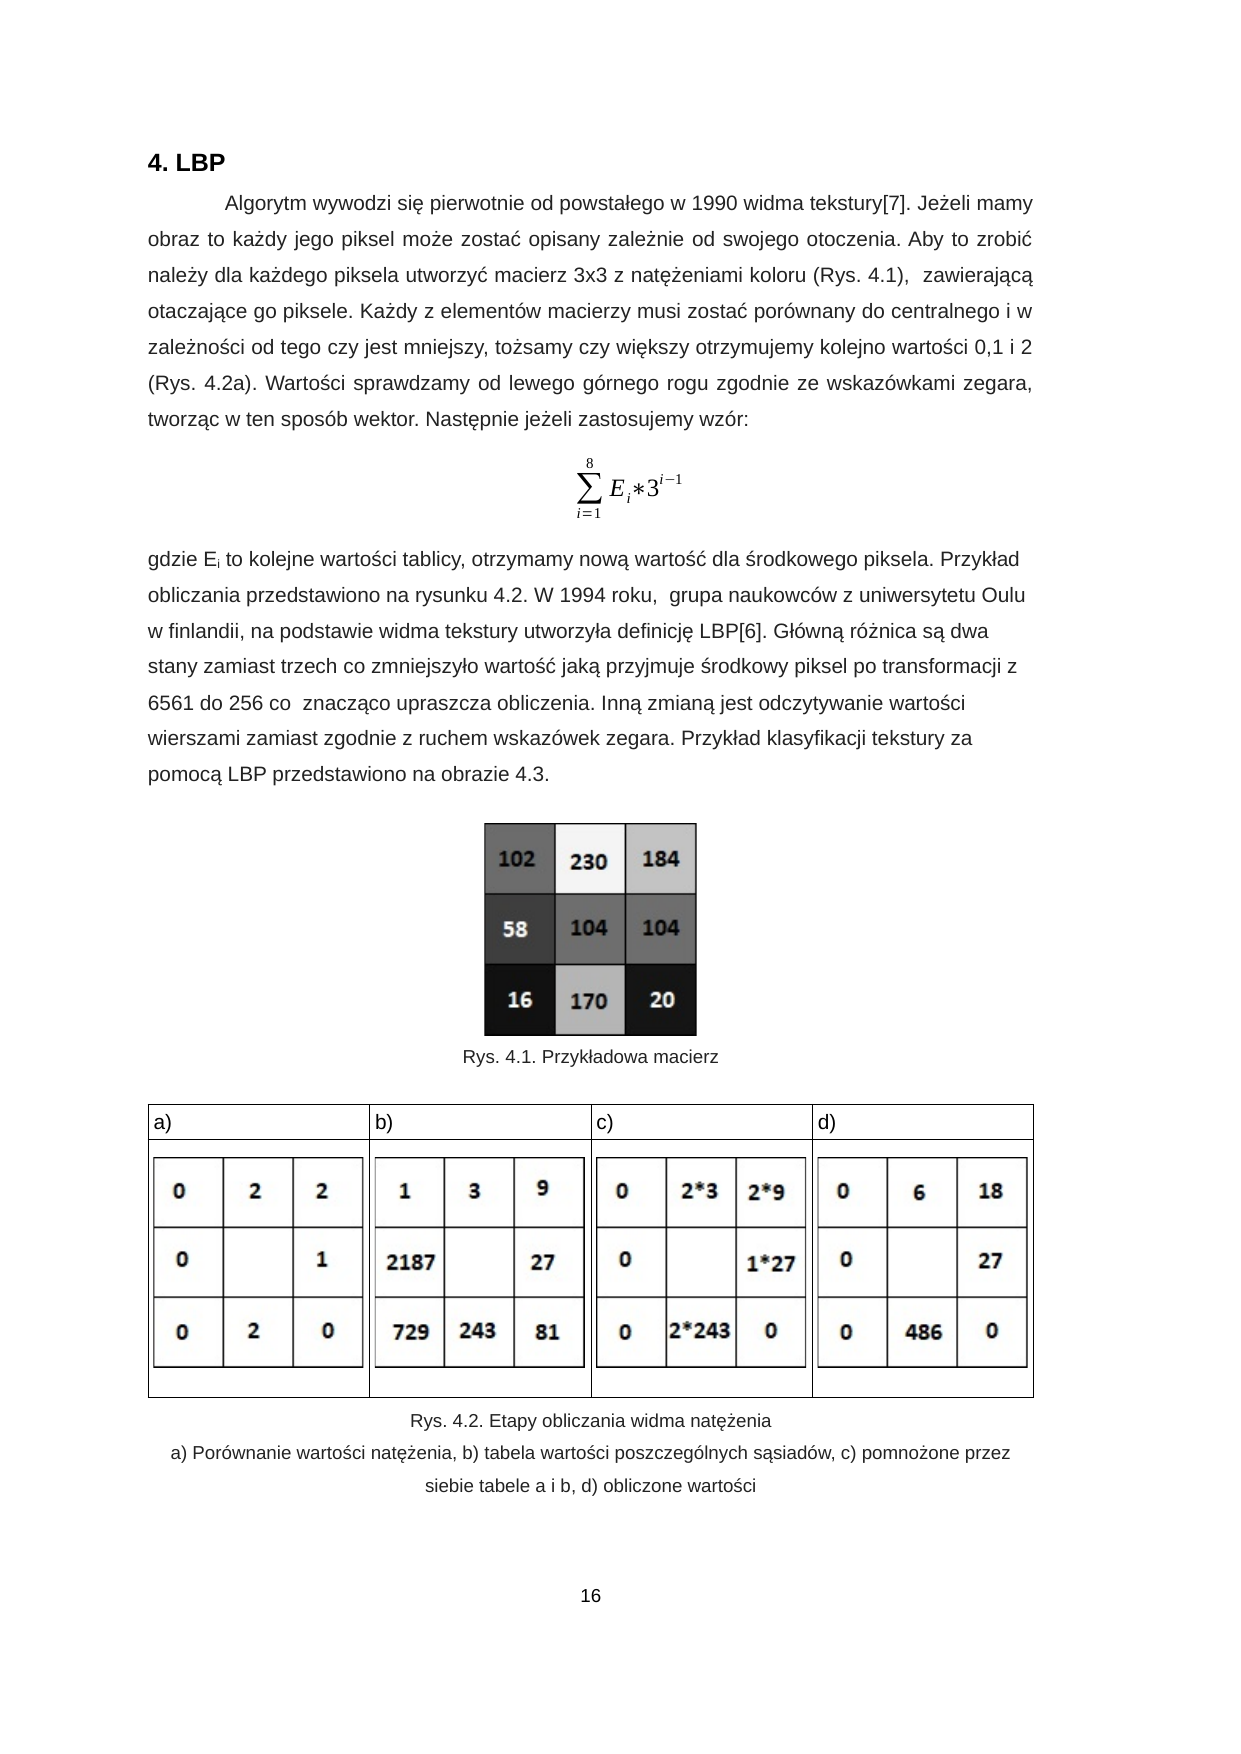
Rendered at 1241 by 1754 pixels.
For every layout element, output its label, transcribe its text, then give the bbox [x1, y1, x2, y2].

picture [484, 823, 697, 1036]
text Algorytm wywodzi się pierwotnie od powstałego w 1990 widma tekstury[7]. Jeżeli mamy obraz to każdy jego piksel może zostać opisany zależnie od swojego otoczenia. Aby to zrobić należy dla każdego piksela utworzyć macierz 3x3 z natężeniami koloru (Rys. 4.1), zawierającą otaczające go piksele. Każdy z elementów macierzy musi zostać porównany do centralnego i w zależności od tego czy jest mniejszy, tożsamy czy większy otrzymujemy kolejno wartości 0,1 i 2 (Rys. 4.2a). Wartości sprawdzamy od lewego górnego rogu zgodnie ze wskazówkami zegara, tworząc w ten sposób wektor. Następnie jeżeli zastosujemy wzór: [148, 191, 1033, 430]
table_cell [813, 1158, 1033, 1397]
table_cell [813, 1140, 1033, 1157]
table_cell [370, 1368, 591, 1397]
table_cell [592, 1368, 812, 1397]
text gdzie Ei to kolejne wartości tablicy, otrzymamy nową wartość dla środkowego piksela. Przykład obliczania przedstawiono na rysunku 4.2. W 1994 roku, grupa naukowców z uniwersytetu Oulu w finlandii, na podstawie widma tekstury utworzyła definicję LBP[6]. Główną różnica są dwa stany zamiast trzech co zmniejszyło wartość jaką przyjmuje środkowy piksel po transformacji z 6561 do 256 co znacząco upraszcza obliczenia. Inną zmianą jest odczytywanie wartości wierszami zamiast zgodnie z ruchem wskazówek zegara. Przykład klasyfikacji tekstury za pomocą LBP przedstawiono na obrazie 4.3. [148, 547, 1033, 786]
table_cell [807, 1158, 812, 1367]
picture [153, 1157, 364, 1368]
table_cell [149, 1140, 369, 1157]
table_cell [592, 1158, 596, 1367]
table_header b) [370, 1105, 591, 1139]
picture [596, 1157, 807, 1368]
picture [817, 1157, 1028, 1368]
table_cell [370, 1140, 591, 1157]
table_header a) [149, 1105, 369, 1139]
table_cell [364, 1158, 369, 1367]
table_cell [149, 1158, 153, 1367]
table_cell [370, 1158, 374, 1367]
table_cell [149, 1368, 369, 1397]
picture [374, 1157, 585, 1368]
list 4. LBP [148, 148, 1033, 176]
table_cell [585, 1158, 591, 1367]
table_cell [592, 1140, 812, 1157]
text Rys. 4.2. Etapy obliczania widma natężenia a) Porównanie wartości natężenia, b) tabela wartości poszczególnych sąsiadów, c) pomnożone przez siebie tabele a i b, d) obliczone wartości [148, 1410, 1033, 1496]
table_header d) [813, 1105, 1033, 1139]
text Rys. 4.1. Przykładowa macierz [148, 1036, 1033, 1068]
table_header c) [592, 1105, 812, 1139]
